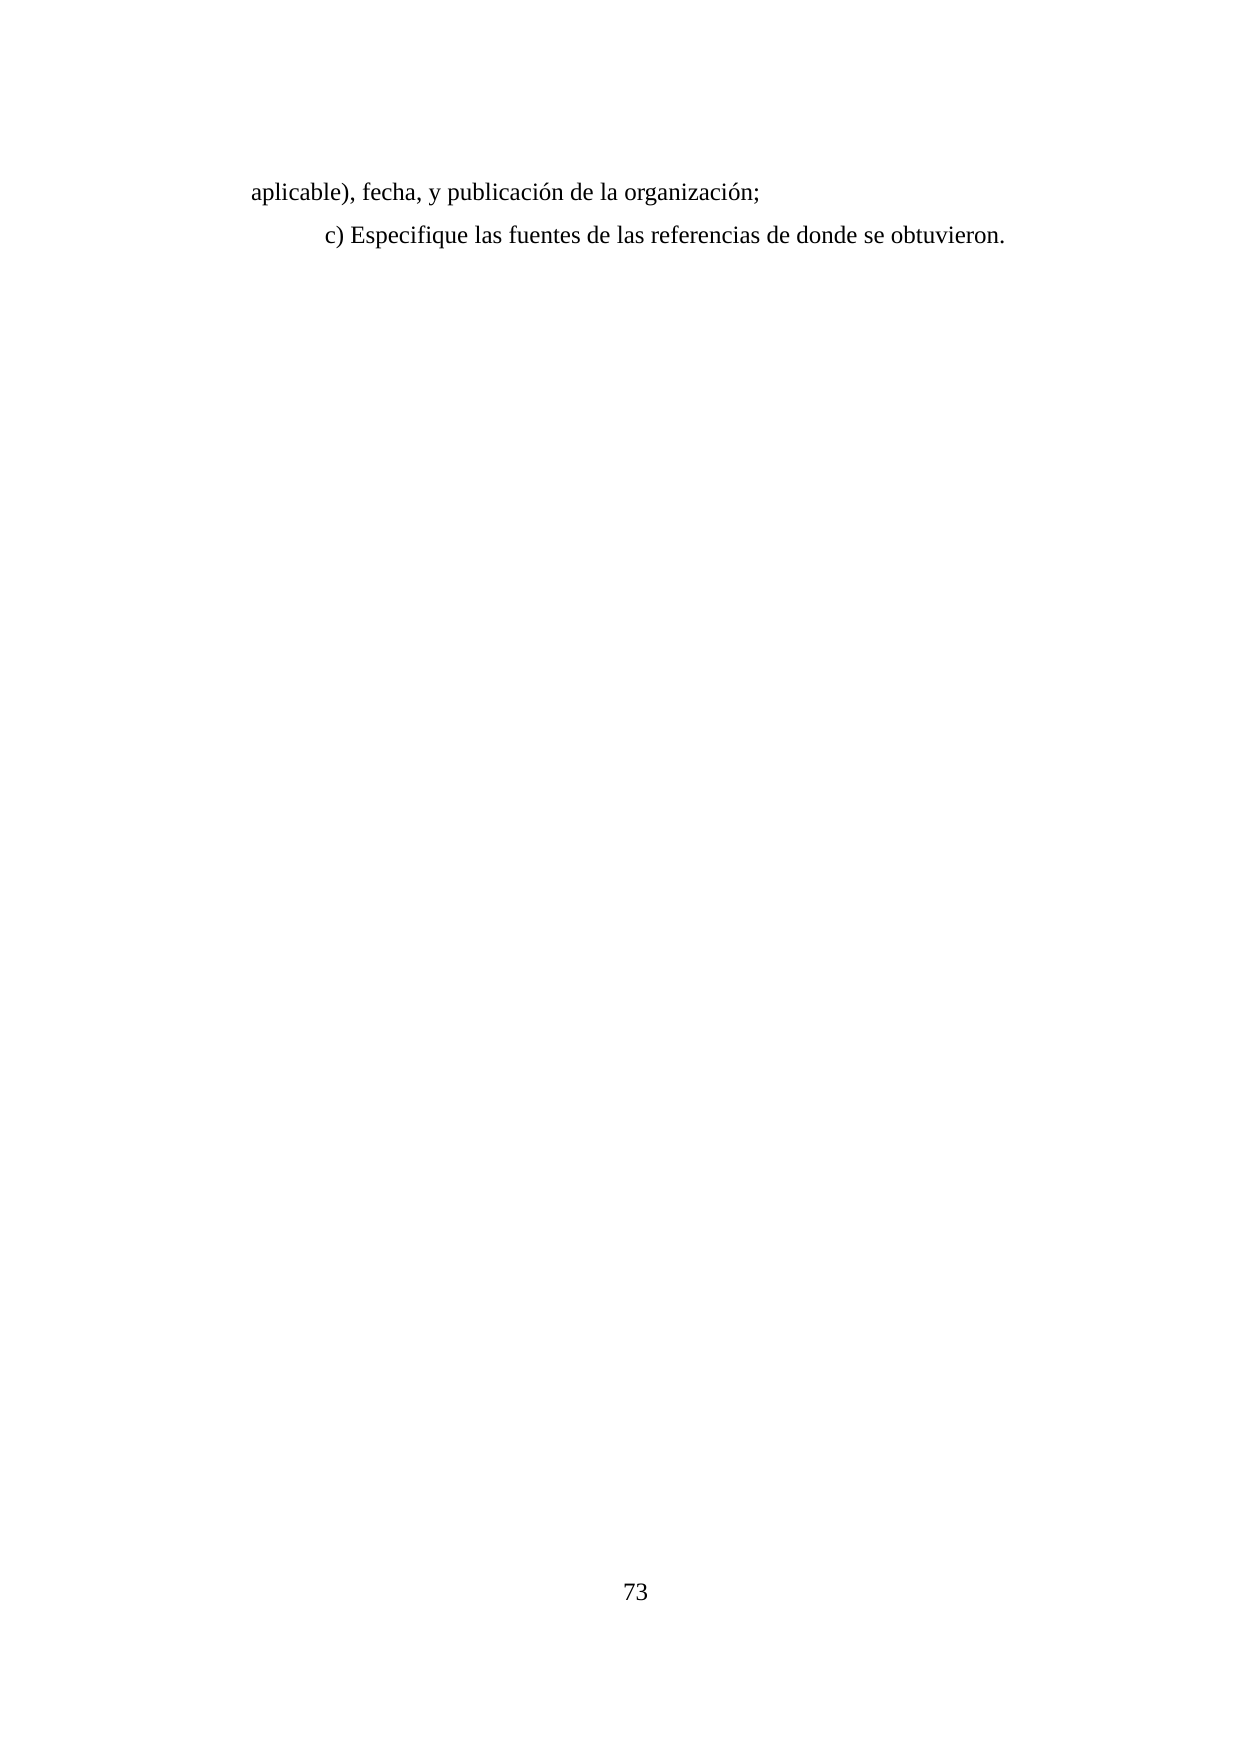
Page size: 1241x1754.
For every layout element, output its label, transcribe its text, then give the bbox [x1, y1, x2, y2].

text aplicable), fecha, y publicación de la organización; [251, 177, 1093, 206]
text c) Especifique las fuentes de las referencias de donde se obtuvieron. [251, 220, 1093, 249]
